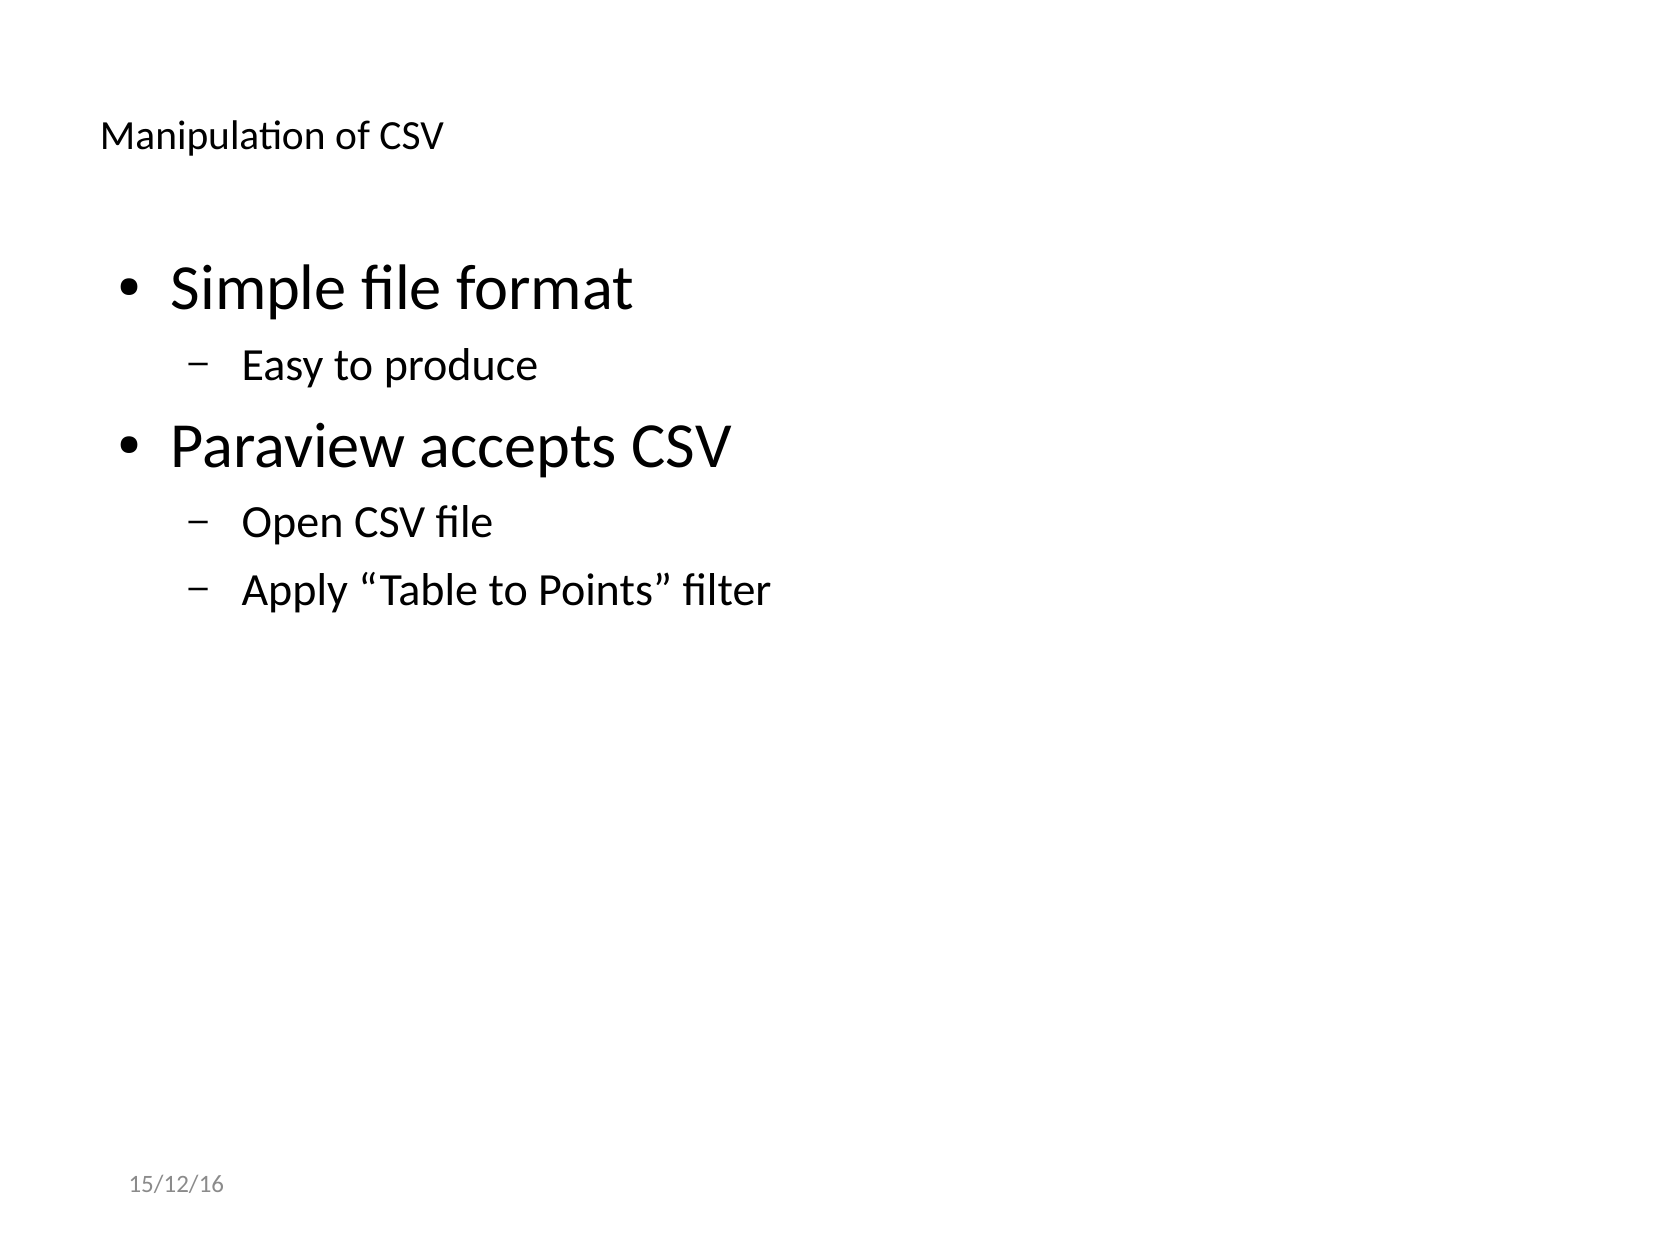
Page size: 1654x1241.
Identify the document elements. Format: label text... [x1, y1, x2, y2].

title Manipulation of CSV [99, 44, 1654, 233]
list Simple file format Easy to produce Paraview accepts CSV Open CSV file Apply “Table to Points” filter [99, 263, 1654, 916]
